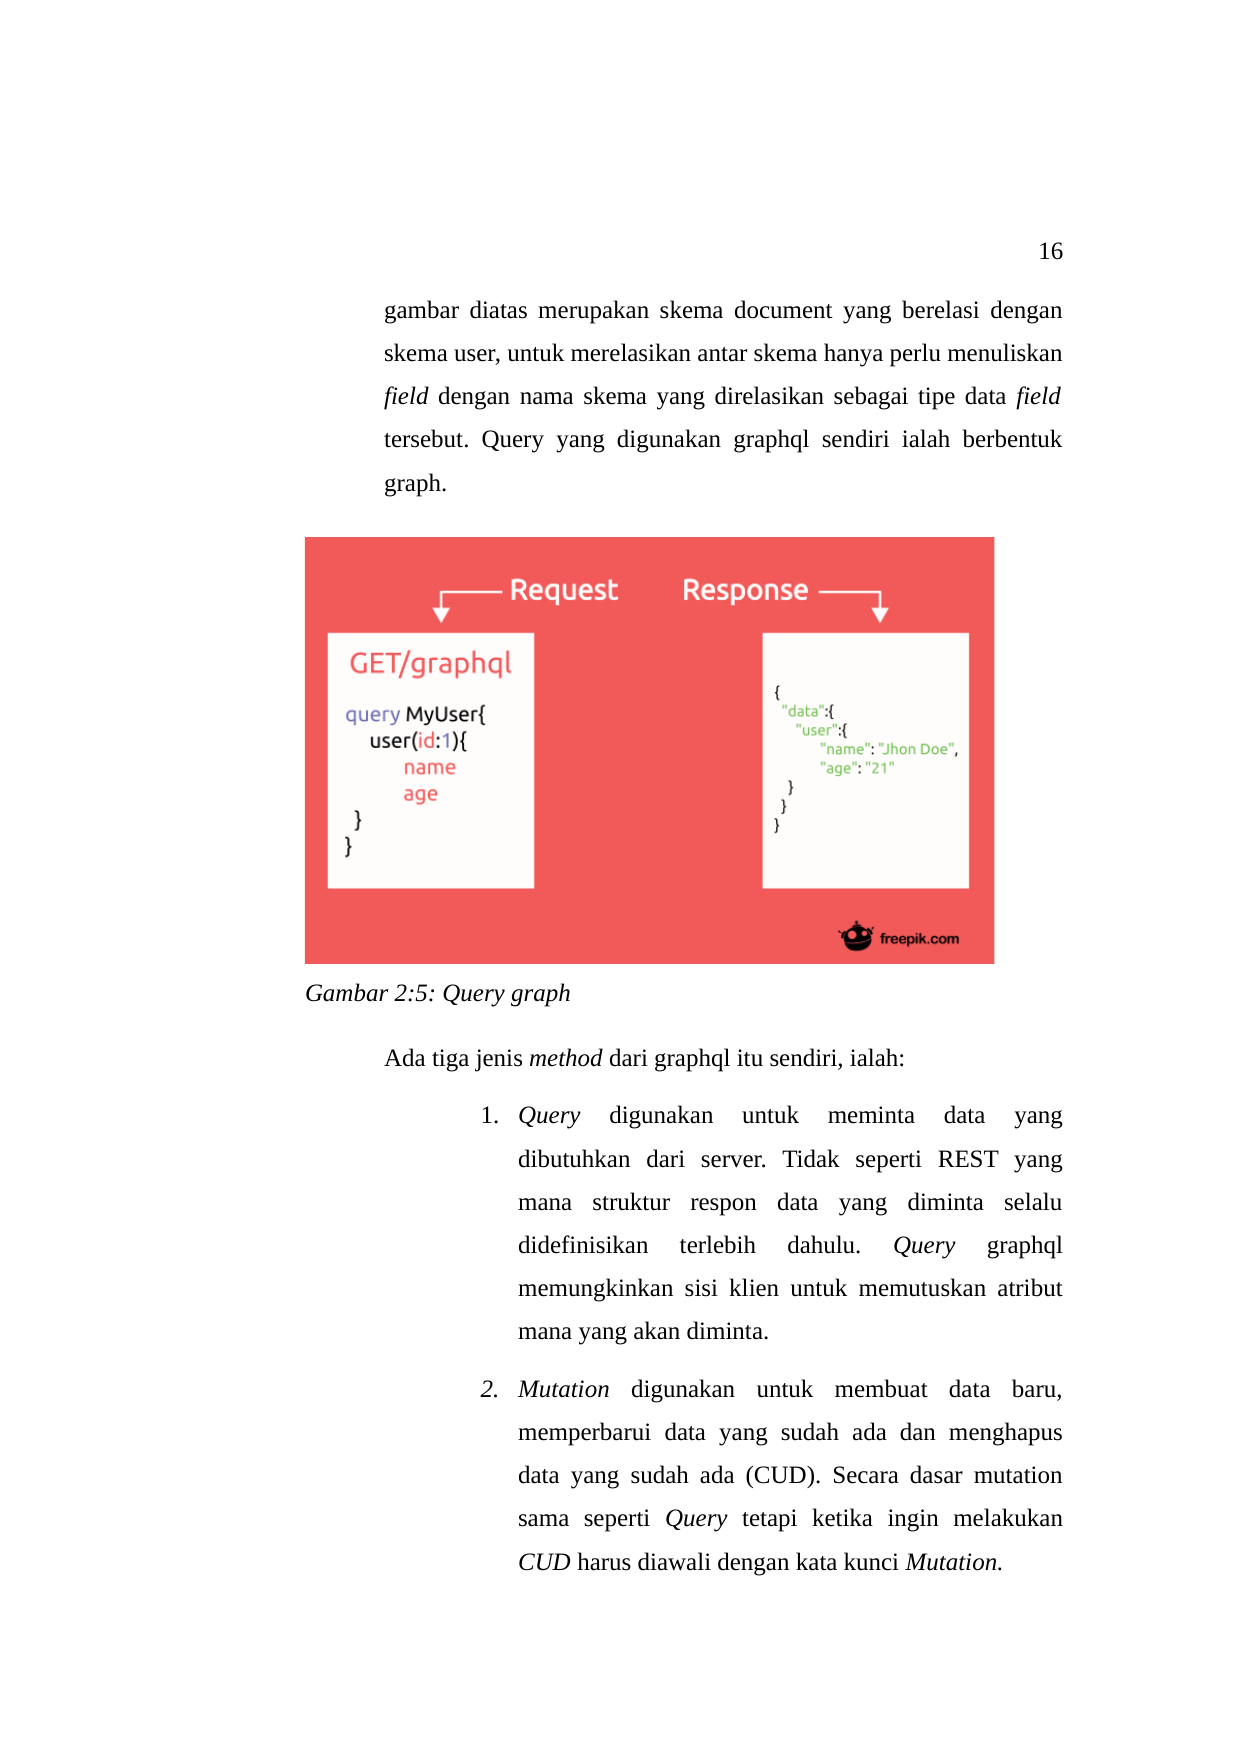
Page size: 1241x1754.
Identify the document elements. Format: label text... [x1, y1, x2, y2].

subtitle gambar diatas merupakan skema document yang berelasi dengan skema user, untuk merelasikan antar skema hanya perlu menuliskan field dengan nama skema yang direlasikan sebagai tipe data field tersebut. Query yang digunakan graphql sendiri ialah berbentuk graph. [384, 295, 1063, 496]
subtitle Query digunakan untuk meminta data yang dibutuhkan dari server. Tidak seperti REST yang mana struktur respon data yang diminta selalu didefinisikan terlebih dahulu. Query graphql memungkinkan sisi klien untuk memutuskan atribut mana yang akan diminta. [480, 1101, 1063, 1345]
text Gambar 2:5: Query graph [305, 964, 994, 1007]
subtitle Mutation digunakan untuk membuat data baru, memperbarui data yang sudah ada dan menghapus data yang sudah ada (CUD). Secara dasar mutation sama seperti Query tetapi ketika ingin melakukan CUD harus diawali dengan kata kunci Mutation. [480, 1374, 1063, 1575]
picture [304, 537, 995, 964]
subtitle Ada tiga jenis method dari graphql itu sendiri, ialah: [305, 525, 1063, 1072]
